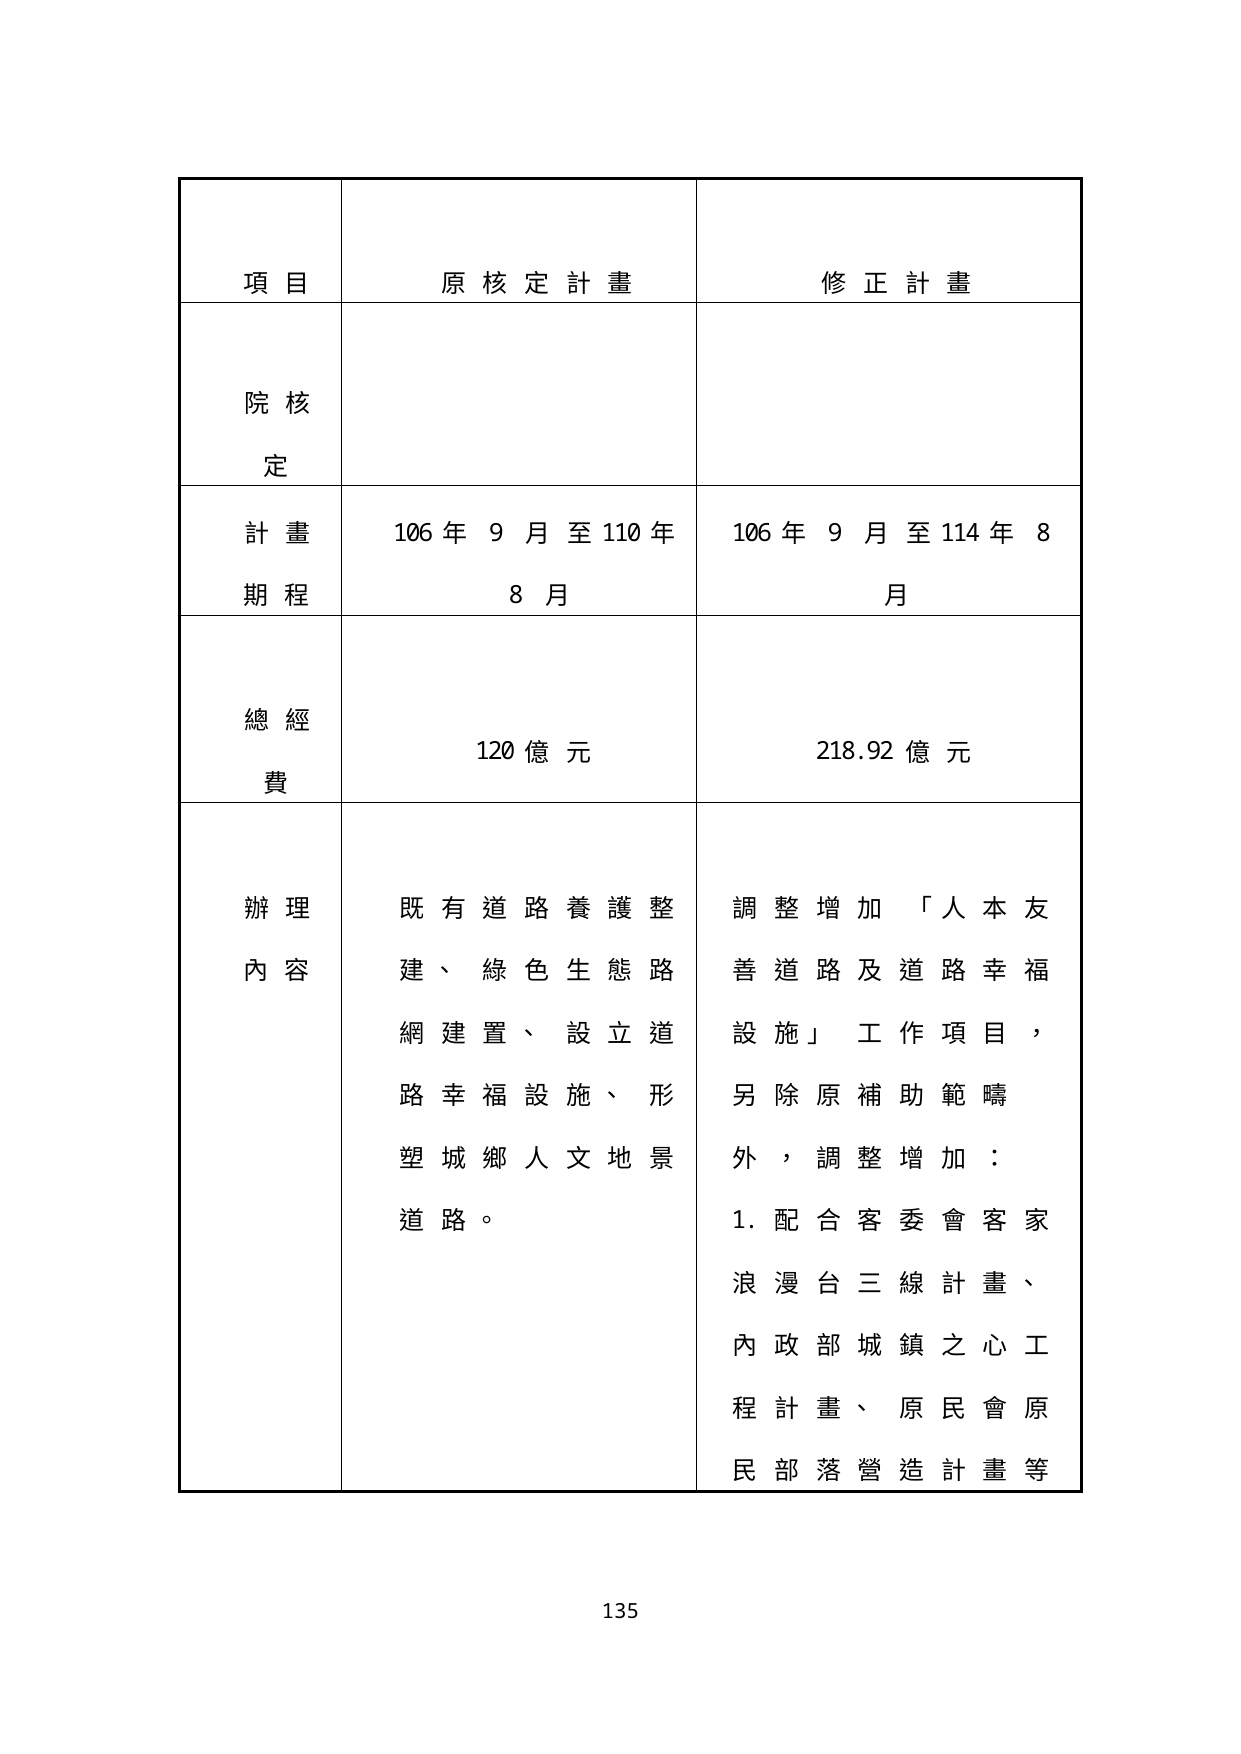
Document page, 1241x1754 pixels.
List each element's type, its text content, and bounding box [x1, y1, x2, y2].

table_cell 計畫期程 [181, 486, 341, 615]
table_cell 106年9月至114年8月 [697, 486, 1080, 615]
table_header 項目 [181, 180, 341, 302]
table_cell 總經費 [181, 616, 341, 802]
table_cell 調整增加「人本友善道路及道路幸福設施」工作項目，另除原補助範疇外，調整增加： 1.配合客委會客家浪漫台三線計畫、內政部城鎮之心工程計畫、原民會原民部落營造計畫等 [697, 803, 1080, 1490]
table_cell 120億元 [342, 616, 696, 802]
table_cell [342, 303, 696, 485]
table_header 原核定計畫 [342, 180, 696, 302]
table_cell 辦理內容 [181, 803, 341, 1490]
table_cell 既有道路養護整建、綠色生態路網建置、設立道路幸福設施、形塑城鄉人文地景道路。 [342, 803, 696, 1490]
table_cell 218.92億元 [697, 616, 1080, 802]
table_cell 106年9月至110年8月 [342, 486, 696, 615]
table_cell 院核定 [181, 303, 341, 485]
table_header 修正計畫 [697, 180, 1080, 302]
table_cell [697, 303, 1080, 485]
